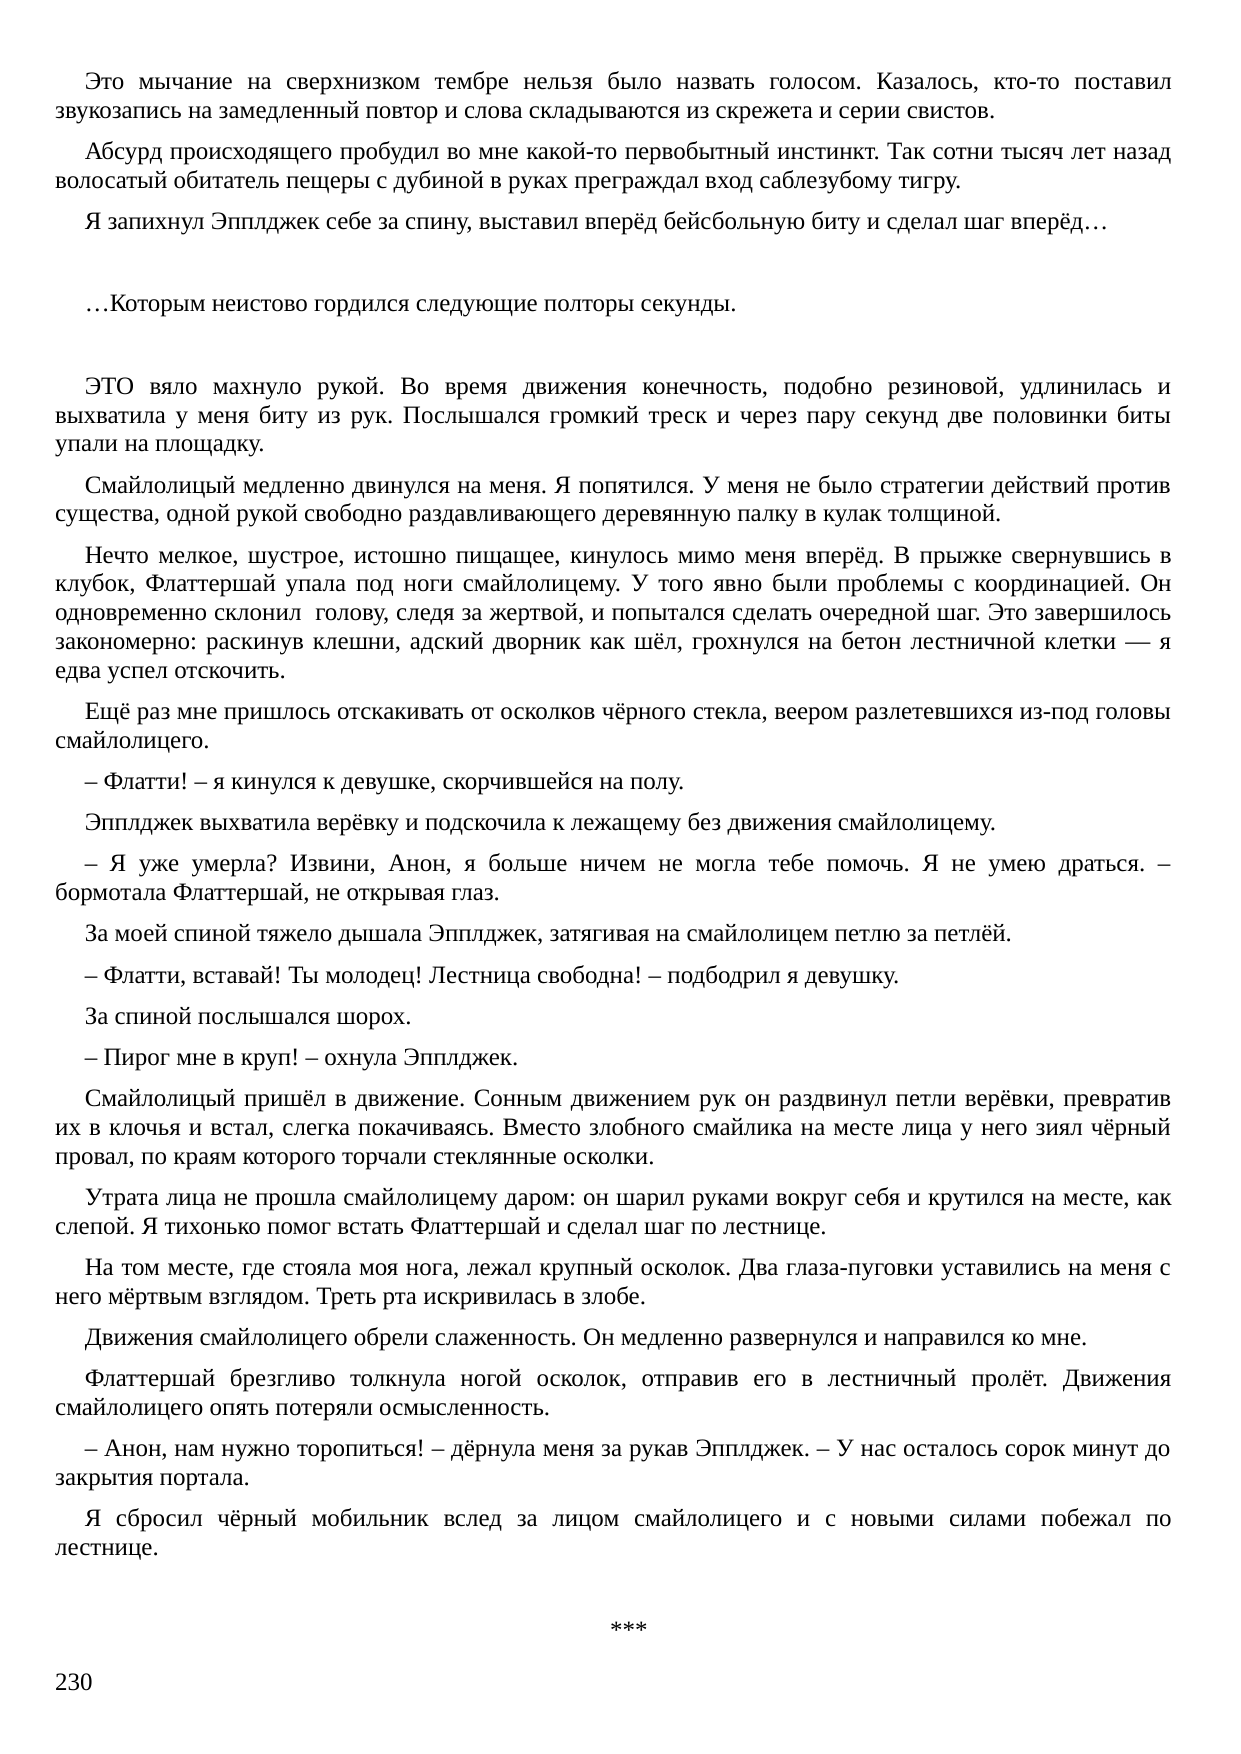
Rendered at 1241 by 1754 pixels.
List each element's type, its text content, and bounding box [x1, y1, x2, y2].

text За спиной послышался шорох. [55, 1001, 1173, 1030]
text ЭТО вяло махнуло рукой. Во время движения конечность, подобно резиновой, удлинилась и выхватила у меня биту из рук. Послышался громкий треск и через пару секунд две половинки биты упали на площадку. [55, 371, 1173, 457]
text Ещё раз мне пришлось отскакивать от осколков чёрного стекла, веером разлетевшихся из-под головы смайлолицего. [55, 696, 1173, 753]
text За моей спиной тяжело дышала Эпплджек, затягивая на смайлолицем петлю за петлёй. [55, 918, 1173, 947]
text Движения смайлолицего обрели слаженность. Он медленно развернулся и направился ко мне. [55, 1322, 1173, 1351]
text Флаттершай брезгливо толкнула ногой осколок, отправив его в лестничный пролёт. Движения смайлолицего опять потеряли осмысленность. [55, 1363, 1173, 1421]
text Смайлолицый пришёл в движение. Сонным движением рук он раздвинул петли верёвки, превратив их в клочья и встал, слегка покачиваясь. Вместо злобного смайлика на месте лица у него зиял чёрный провал, по краям которого торчали стеклянные осколки. [55, 1083, 1173, 1170]
text …Которым неистово гордился следующие полторы секунды. [55, 288, 1173, 317]
text Я запихнул Эпплджек себе за спину, выставил вперёд бейсбольную биту и сделал шаг вперёд… [55, 206, 1173, 235]
text *** [55, 1615, 1173, 1643]
text – Флатти! – я кинулся к девушке, скорчившейся на полу. [55, 766, 1173, 795]
text Эпплджек выхватила верёвку и подскочила к лежащему без движения смайлолицему. [55, 807, 1173, 836]
text – Анон, нам нужно торопиться! – дёрнула меня за рукав Эпплджек. – У нас осталось сорок минут до закрытия портала. [55, 1433, 1173, 1491]
text Я сбросил чёрный мобильник вслед за лицом смайлолицего и с новыми силами побежал по лестнице. [55, 1503, 1173, 1561]
text – Я уже умерла? Извини, Анон, я больше ничем не могла тебе помочь. Я не умею драться. – бормотала Флаттершай, не открывая глаз. [55, 848, 1173, 906]
text – Пирог мне в круп! – охнула Эпплджек. [55, 1042, 1173, 1071]
text Это мычание на сверхнизком тембре нельзя было назвать голосом. Казалось, кто-то поставил звукозапись на замедленный повтор и слова складываются из скрежета и серии свистов. [55, 66, 1173, 123]
text – Флатти, вставай! Ты молодец! Лестница свободна! – подбодрил я девушку. [55, 960, 1173, 988]
text Утрата лица не прошла смайлолицему даром: он шарил руками вокруг себя и крутился на месте, как слепой. Я тихонько помог встать Флаттершай и сделал шаг по лестнице. [55, 1182, 1173, 1240]
text Смайлолицый медленно двинулся на меня. Я попятился. У меня не было стратегии действий против существа, одной рукой свободно раздавливающего деревянную палку в кулак толщиной. [55, 470, 1173, 527]
text Нечто мелкое, шустрое, истошно пищащее, кинулось мимо меня вперёд. В прыжке свернувшись в клубок, Флаттершай упала под ноги смайлолицему. У того явно были проблемы с координацией. Он одновременно склонил голову, следя за жертвой, и попытался сделать очередной шаг. Это завершилось закономерно: раскинув клешни, адский дворник как шёл, грохнулся на бетон лестничной клетки — я едва успел отскочить. [55, 540, 1173, 683]
text На том месте, где стояла моя нога, лежал крупный осколок. Два глаза-пуговки уставились на меня с него мёртвым взглядом. Треть рта искривилась в злобе. [55, 1252, 1173, 1310]
text Абсурд происходящего пробудил во мне какой-то первобытный инстинкт. Так сотни тысяч лет назад волосатый обитатель пещеры с дубиной в руках преграждал вход саблезубому тигру. [55, 136, 1173, 193]
